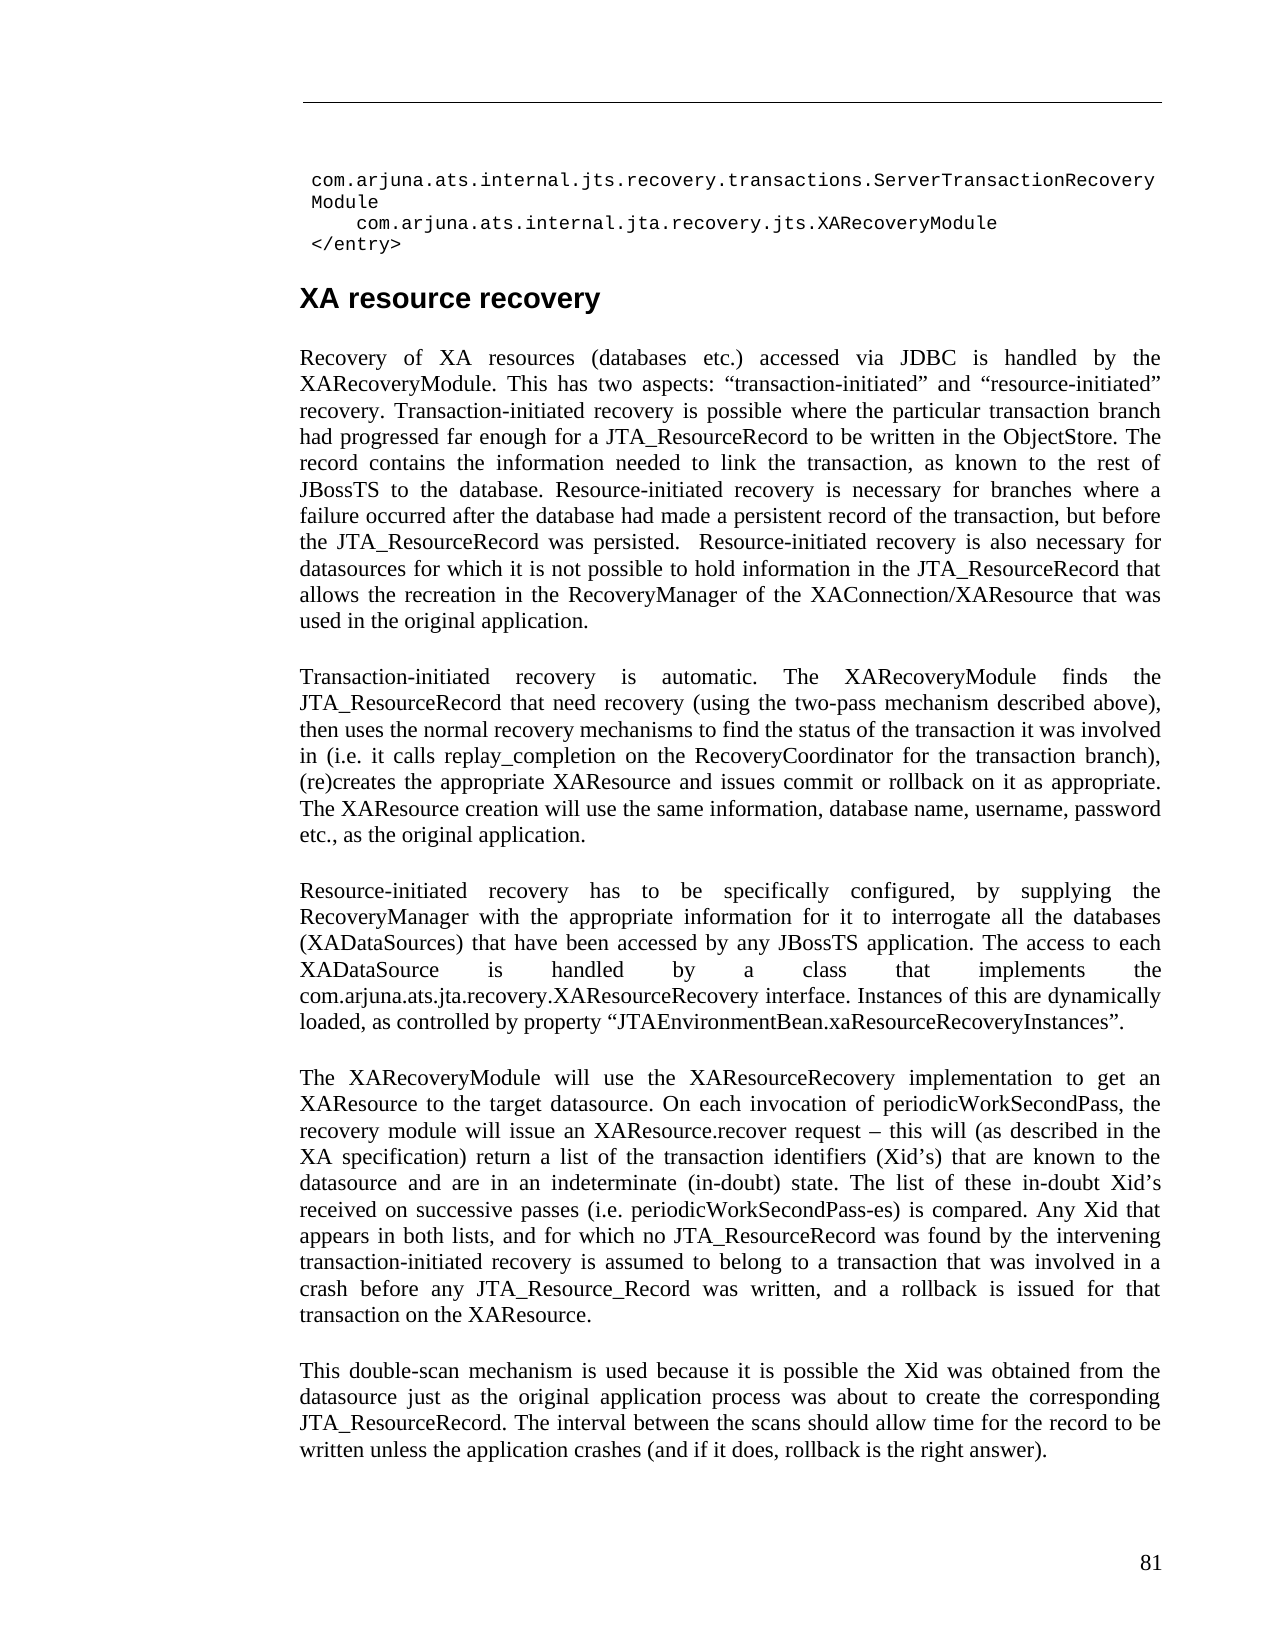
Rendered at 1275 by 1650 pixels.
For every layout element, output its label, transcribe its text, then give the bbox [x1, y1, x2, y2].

text </entry> [311, 235, 1162, 256]
text The XARecoveryModule will use the XAResourceRecovery implementation to get an XAResource to the target datasource. On each invocation of periodicWorkSecondPass, the recovery module will issue an XAResource.recover request – this will (as described in the XA specification) return a list of the transaction identifiers (Xid’s) that are known to the datasource and are in an indeterminate (in-doubt) state. The list of these in-doubt Xid’s received on successive passes (i.e. periodicWorkSecondPass-es) is compared. Any Xid that appears in both lists, and for which no JTA_ResourceRecord was found by the intervening transaction-initiated recovery is assumed to belong to a transaction that was involved in a crash before any JTA_Resource_Record was written, and a rollback is issued for that transaction on the XAResource. [299, 1064, 1162, 1327]
subtitle XA resource recovery [187, 281, 1162, 315]
text com.arjuna.ats.internal.jts.recovery.transactions.ServerTransactionRecoveryModule [311, 150, 1162, 214]
text com.arjuna.ats.internal.jta.recovery.jts.XARecoveryModule [311, 214, 1162, 235]
text Transaction-initiated recovery is automatic. The XARecoveryModule finds the JTA_ResourceRecord that need recovery (using the two-pass mechanism described above), then uses the normal recovery mechanisms to find the status of the transaction it was involved in (i.e. it calls replay_completion on the RecoveryCoordinator for the transaction branch), (re)creates the appropriate XAResource and issues commit or rollback on it as appropriate. The XAResource creation will use the same information, database name, username, password etc., as the original application. [299, 663, 1162, 847]
text This double-scan mechanism is used because it is possible the Xid was obtained from the datasource just as the original application process was about to create the corresponding JTA_ResourceRecord. The interval between the scans should allow time for the record to be written unless the application crashes (and if it does, rollback is the right answer). [299, 1357, 1162, 1462]
text Recovery of XA resources (databases etc.) accessed via JDBC is handled by the XARecoveryModule. This has two aspects: “transaction-initiated” and “resource-initiated” recovery. Transaction-initiated recovery is possible where the particular transaction branch had progressed far enough for a JTA_ResourceRecord to be written in the ObjectStore. The record contains the information needed to link the transaction, as known to the rest of JBossTS to the database. Resource-initiated recovery is necessary for branches where a failure occurred after the database had made a persistent record of the transaction, but before the JTA_ResourceRecord was persisted. Resource-initiated recovery is also necessary for datasources for which it is not possible to hold information in the JTA_ResourceRecord that allows the recreation in the RecoveryManager of the XAConnection/XAResource that was used in the original application. [299, 344, 1162, 634]
text Resource-initiated recovery has to be specifically configured, by supplying the RecoveryManager with the appropriate information for it to interrogate all the databases (XADataSources) that have been accessed by any JBossTS application. The access to each XADataSource is handled by a class that implements the com.arjuna.ats.jta.recovery.XAResourceRecovery interface. Instances of this are dynamically loaded, as controlled by property “JTAEnvironmentBean.xaResourceRecoveryInstances”. [299, 877, 1162, 1035]
